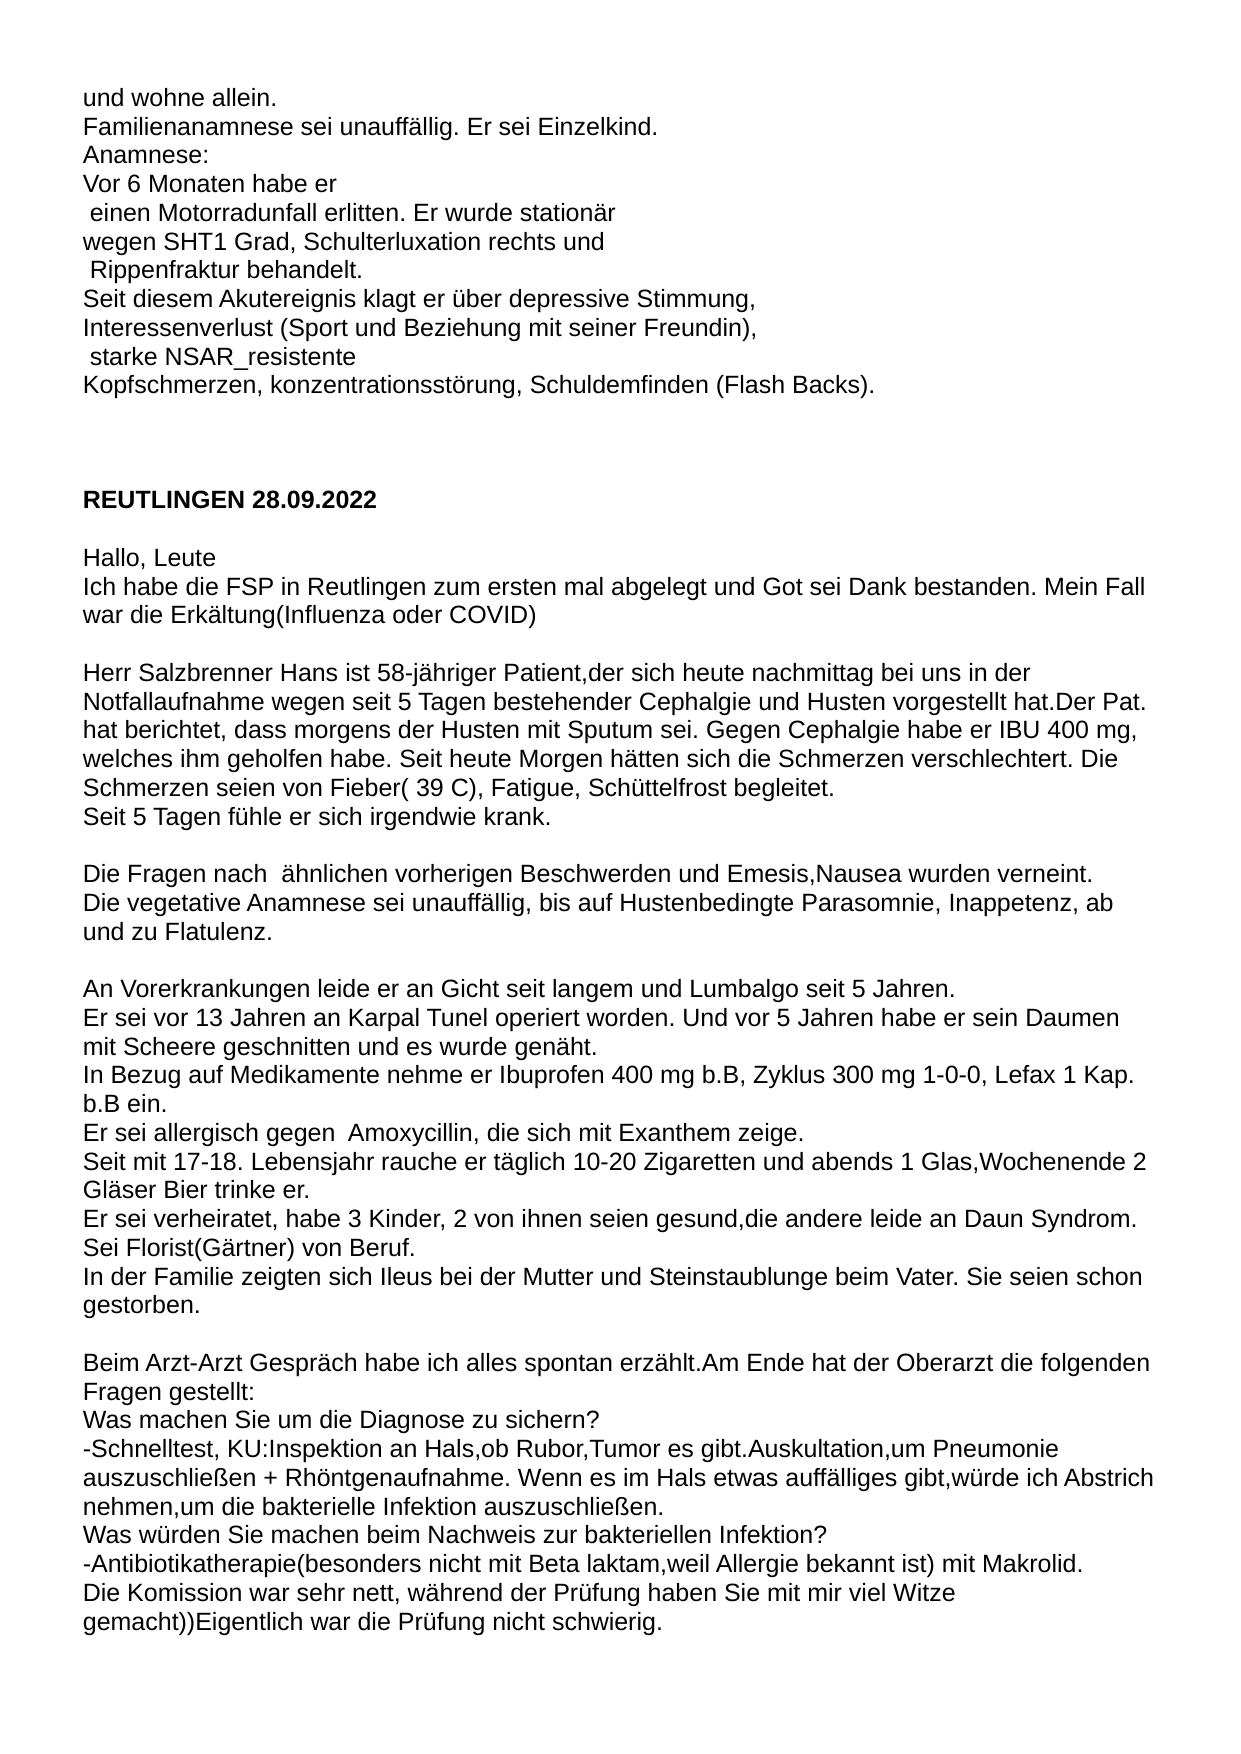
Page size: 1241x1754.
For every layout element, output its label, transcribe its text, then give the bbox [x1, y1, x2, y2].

text Beim Arzt-Arzt Gespräch habe ich alles spontan erzählt.Am Ende hat der Oberarzt die folgenden Fragen gestellt: [83, 1348, 1157, 1405]
text Er sei allergisch gegen Amoxycillin, die sich mit Exanthem zeige. [83, 1118, 1157, 1146]
text Herr Salzbrenner Hans ist 58-jähriger Patient,der sich heute nachmittag bei uns in der Notfallaufnahme wegen seit 5 Tagen bestehender Cephalgie und Husten vorgestellt hat.Der Pat. hat berichtet, dass morgens der Husten mit Sputum sei. Gegen Cephalgie habe er IBU 400 mg, welches ihm geholfen habe. Seit heute Morgen hätten sich die Schmerzen verschlechtert. Die Schmerzen seien von Fieber( 39 C), Fatigue, Schüttelfrost begleitet. [83, 658, 1157, 801]
text Die vegetative Anamnese sei unauffällig, bis auf Hustenbedingte Parasomnie, Inappetenz, ab und zu Flatulenz. [83, 888, 1157, 945]
text REUTLINGEN 28.09.2022 [83, 485, 1157, 514]
text Rippenfraktur behandelt. [83, 255, 1157, 284]
text Familienanamnese sei unauffällig. Er sei Einzelkind. [83, 111, 1157, 140]
text -Antibiotikatherapie(besonders nicht mit Beta laktam,weil Allergie bekannt ist) mit Makrolid. [83, 1549, 1157, 1578]
text Hallo, Leute [83, 543, 1157, 571]
text Interessenverlust (Sport und Beziehung mit seiner Freundin), [83, 313, 1157, 341]
text Anamnese: [83, 140, 1157, 169]
text Kopfschmerzen, konzentrationsstörung, Schuldemfinden (Flash Backs). [83, 370, 1157, 399]
text An Vorerkrankungen leide er an Gicht seit langem und Lumbalgo seit 5 Jahren. [83, 974, 1157, 1003]
text starke NSAR_resistente [83, 341, 1157, 370]
text Die Fragen nach ähnlichen vorherigen Beschwerden und Emesis,Nausea wurden verneint. [83, 859, 1157, 888]
text und wohne allein. [83, 83, 1157, 111]
text In Bezug auf Medikamente nehme er Ibuprofen 400 mg b.B, Zyklus 300 mg 1-0-0, Lefax 1 Kap. b.B ein. [83, 1060, 1157, 1118]
text Vor 6 Monaten habe er [83, 169, 1157, 198]
text In der Familie zeigten sich Ileus bei der Mutter und Steinstaublunge beim Vater. Sie seien schon gestorben. [83, 1261, 1157, 1319]
text wegen SHT1 Grad, Schulterluxation rechts und [83, 226, 1157, 255]
text Seit diesem Akutereignis klagt er über depressive Stimmung, [83, 284, 1157, 313]
text Was würden Sie machen beim Nachweis zur bakteriellen Infektion? [83, 1520, 1157, 1549]
text Er sei vor 13 Jahren an Karpal Tunel operiert worden. Und vor 5 Jahren habe er sein Daumen mit Scheere geschnitten und es wurde genäht. [83, 1003, 1157, 1060]
text Ich habe die FSP in Reutlingen zum ersten mal abgelegt und Got sei Dank bestanden. Mein Fall war die Erkältung(Influenza oder COVID) [83, 571, 1157, 629]
text -Schnelltest, KU:Inspektion an Hals,ob Rubor,Tumor es gibt.Auskultation,um Pneumonie auszuschließen + Rhöntgenaufnahme. Wenn es im Hals etwas auffälliges gibt,würde ich Abstrich nehmen,um die bakterielle Infektion auszuschließen. [83, 1434, 1157, 1520]
text Was machen Sie um die Diagnose zu sichern? [83, 1405, 1157, 1434]
text Die Komission war sehr nett, während der Prüfung haben Sie mit mir viel Witze gemacht))Eigentlich war die Prüfung nicht schwierig. [83, 1578, 1157, 1635]
text einen Motorradunfall erlitten. Er wurde stationär [83, 198, 1157, 226]
text Seit 5 Tagen fühle er sich irgendwie krank. [83, 801, 1157, 830]
text Er sei verheiratet, habe 3 Kinder, 2 von ihnen seien gesund,die andere leide an Daun Syndrom. Sei Florist(Gärtner) von Beruf. [83, 1204, 1157, 1261]
text Seit mit 17-18. Lebensjahr rauche er täglich 10-20 Zigaretten und abends 1 Glas,Wochenende 2 Gläser Bier trinke er. [83, 1146, 1157, 1204]
